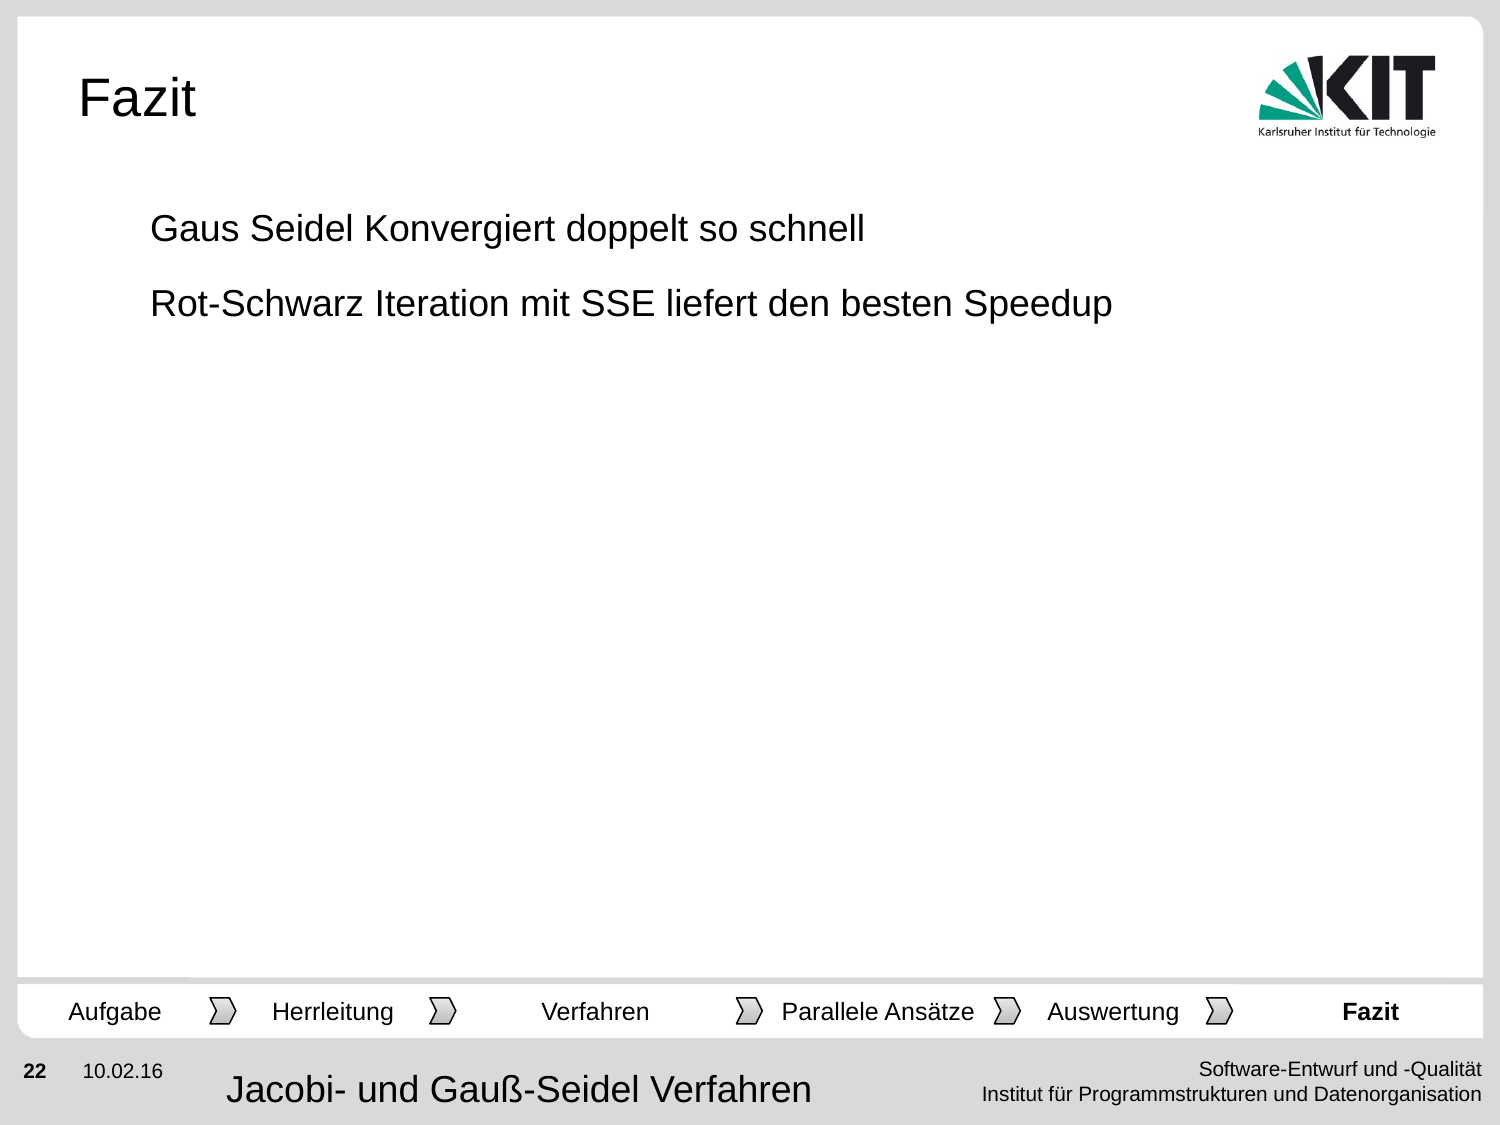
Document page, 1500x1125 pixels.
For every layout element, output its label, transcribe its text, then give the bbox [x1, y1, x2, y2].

text_box [736, 997, 763, 1024]
text_box [209, 997, 236, 1024]
text_box [429, 997, 456, 1024]
text_box Parallele Ansätze [766, 988, 991, 1033]
text_box Fazit [1327, 988, 1415, 1033]
text_box Herrleitung [257, 988, 410, 1033]
text_box Aufgabe [53, 988, 177, 1033]
text_box [1206, 997, 1233, 1024]
text_box Auswertung [1032, 988, 1195, 1033]
footer Jacobi- und Gauß-Seidel Verfahren [211, 1057, 957, 1117]
list Gaus Seidel Konvergiert doppelt so schnell Rot-Schwarz Iteration mit SSE liefert den besten Speedup [64, 196, 1436, 975]
title Fazit [64, 54, 1198, 147]
text_box [994, 997, 1021, 1024]
picture [0, 0, 1500, 1125]
text_box Verfahren [526, 988, 666, 1033]
